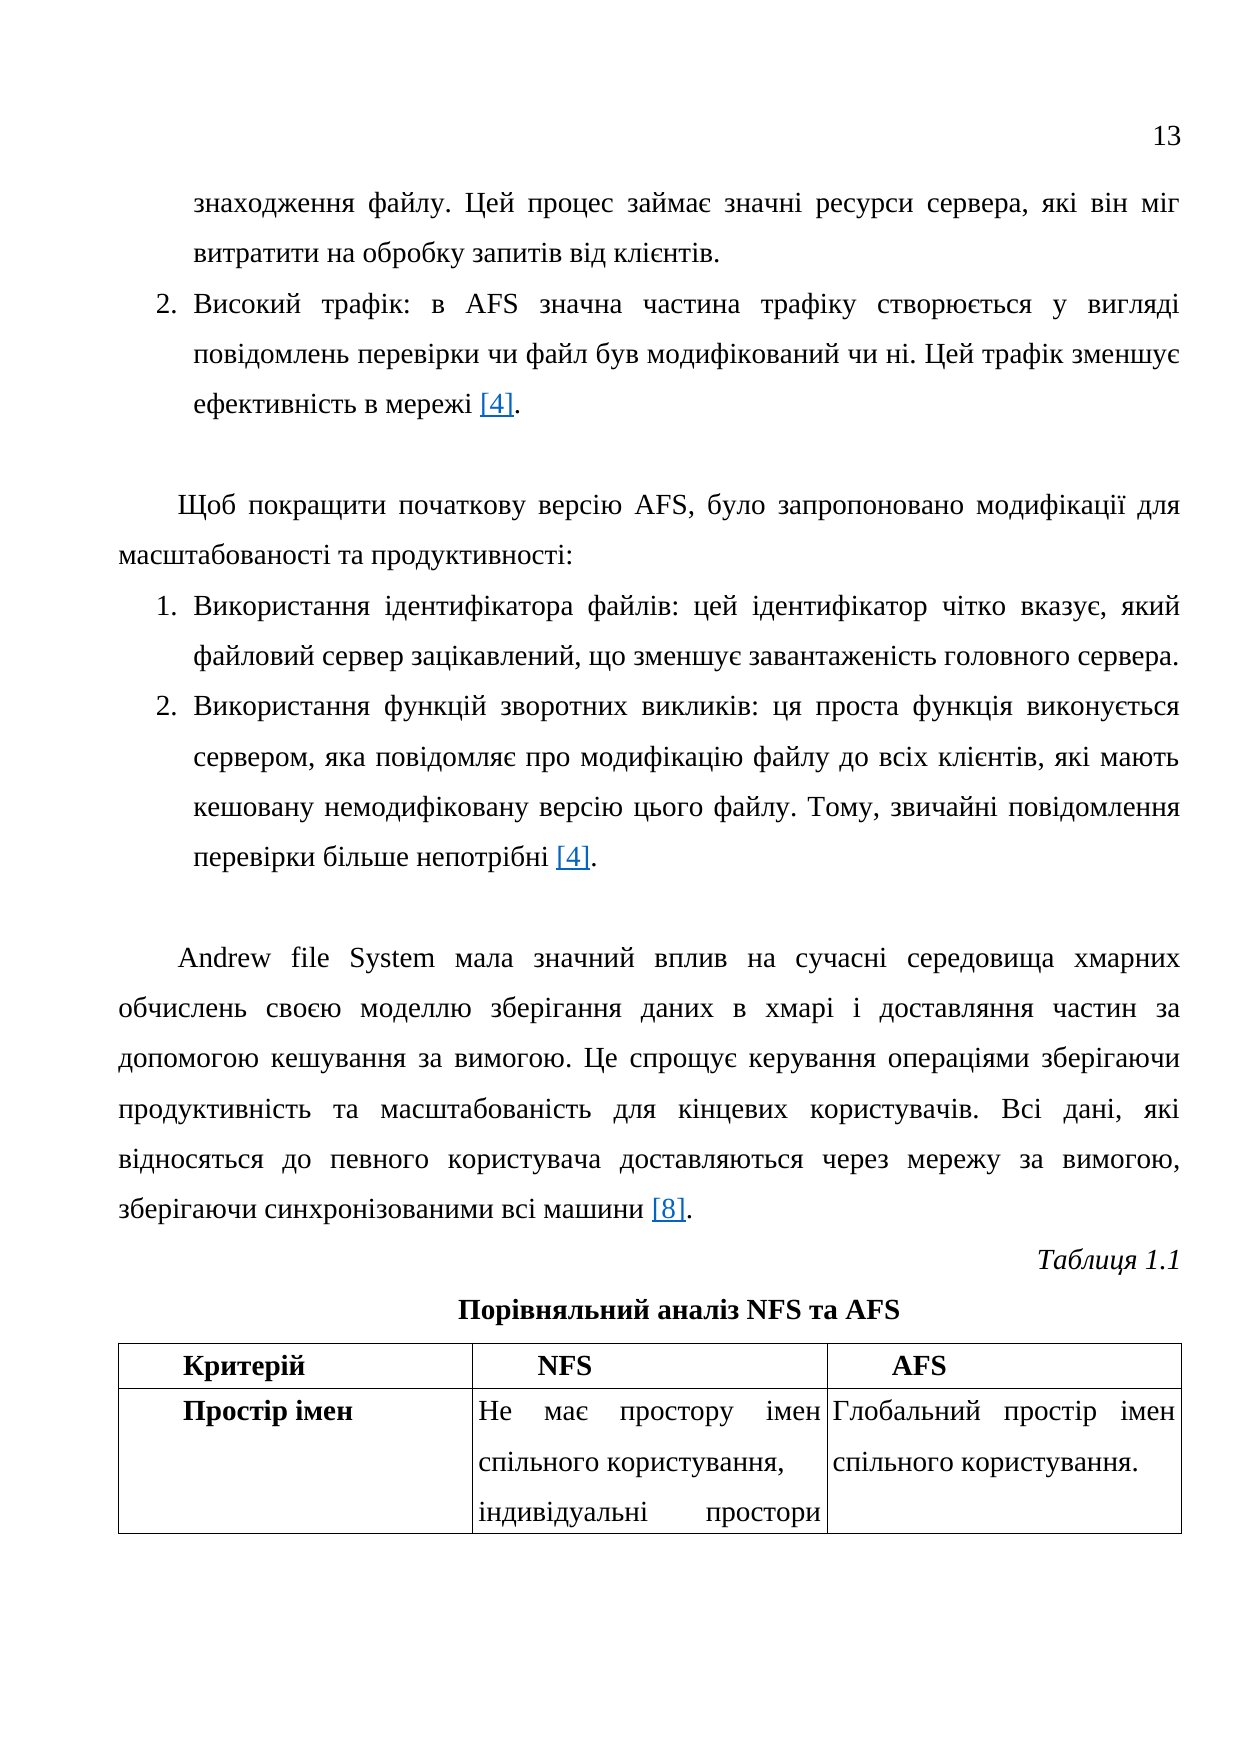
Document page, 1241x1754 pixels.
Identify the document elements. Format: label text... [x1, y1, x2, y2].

list Високий трафік: в AFS значна частина трафіку створюється у вигляді повідомлень перевірки чи файл був модифікований чи ні. Цей трафік зменшує ефективність в мережі [4]. [156, 286, 1181, 420]
table_cell Глобальний простір імен спільного користування. [828, 1389, 1181, 1533]
table_header Критерій [119, 1344, 472, 1387]
list Використання ідентифікатора файлів: цей ідентифікатор чітко вказує, який файловий сервер зацікавлений, що зменшує завантаженість головного сервера. [156, 588, 1181, 672]
table_cell Простір імен [119, 1389, 472, 1533]
table_header AFS [828, 1344, 1181, 1387]
text Щоб покращити початкову версію AFS, було запропоновано модифікації для масштабованості та продуктивності: [118, 487, 1181, 571]
table_cell Не має простору імен спільного користування, індивідуальні простори [473, 1389, 827, 1533]
text Andrew file System мала значний вплив на сучасні середовища хмарних обчислень своєю моделлю зберігання даних в хмарі і доставляння частин за допомогою кешування за вимогою. Це спрощує керування операціями зберігаючи продуктивність та масштабованість для кінцевих користувачів. Всі дані, які відносяться до певного користувача доставляються через мережу за вимогою, зберігаючи синхронізованими всі машини [8]. [118, 940, 1181, 1225]
text Таблиця 1.1 [118, 1242, 1181, 1275]
list Використання функцій зворотних викликів: ця проста функція виконується сервером, яка повідомляє про модифікацію файлу до всіх клієнтів, які мають кешовану немодифіковану версію цього файлу. Тому, звичайні повідомлення перевірки більше непотрібні [4]. [156, 688, 1181, 873]
table_header NFS [473, 1344, 827, 1387]
text Порівняльний аналіз NFS та AFS [118, 1292, 1181, 1326]
list знаходження файлу. Цей процес займає значні ресурси сервера, які він міг витратити на обробку запитів від клієнтів. [156, 185, 1181, 269]
